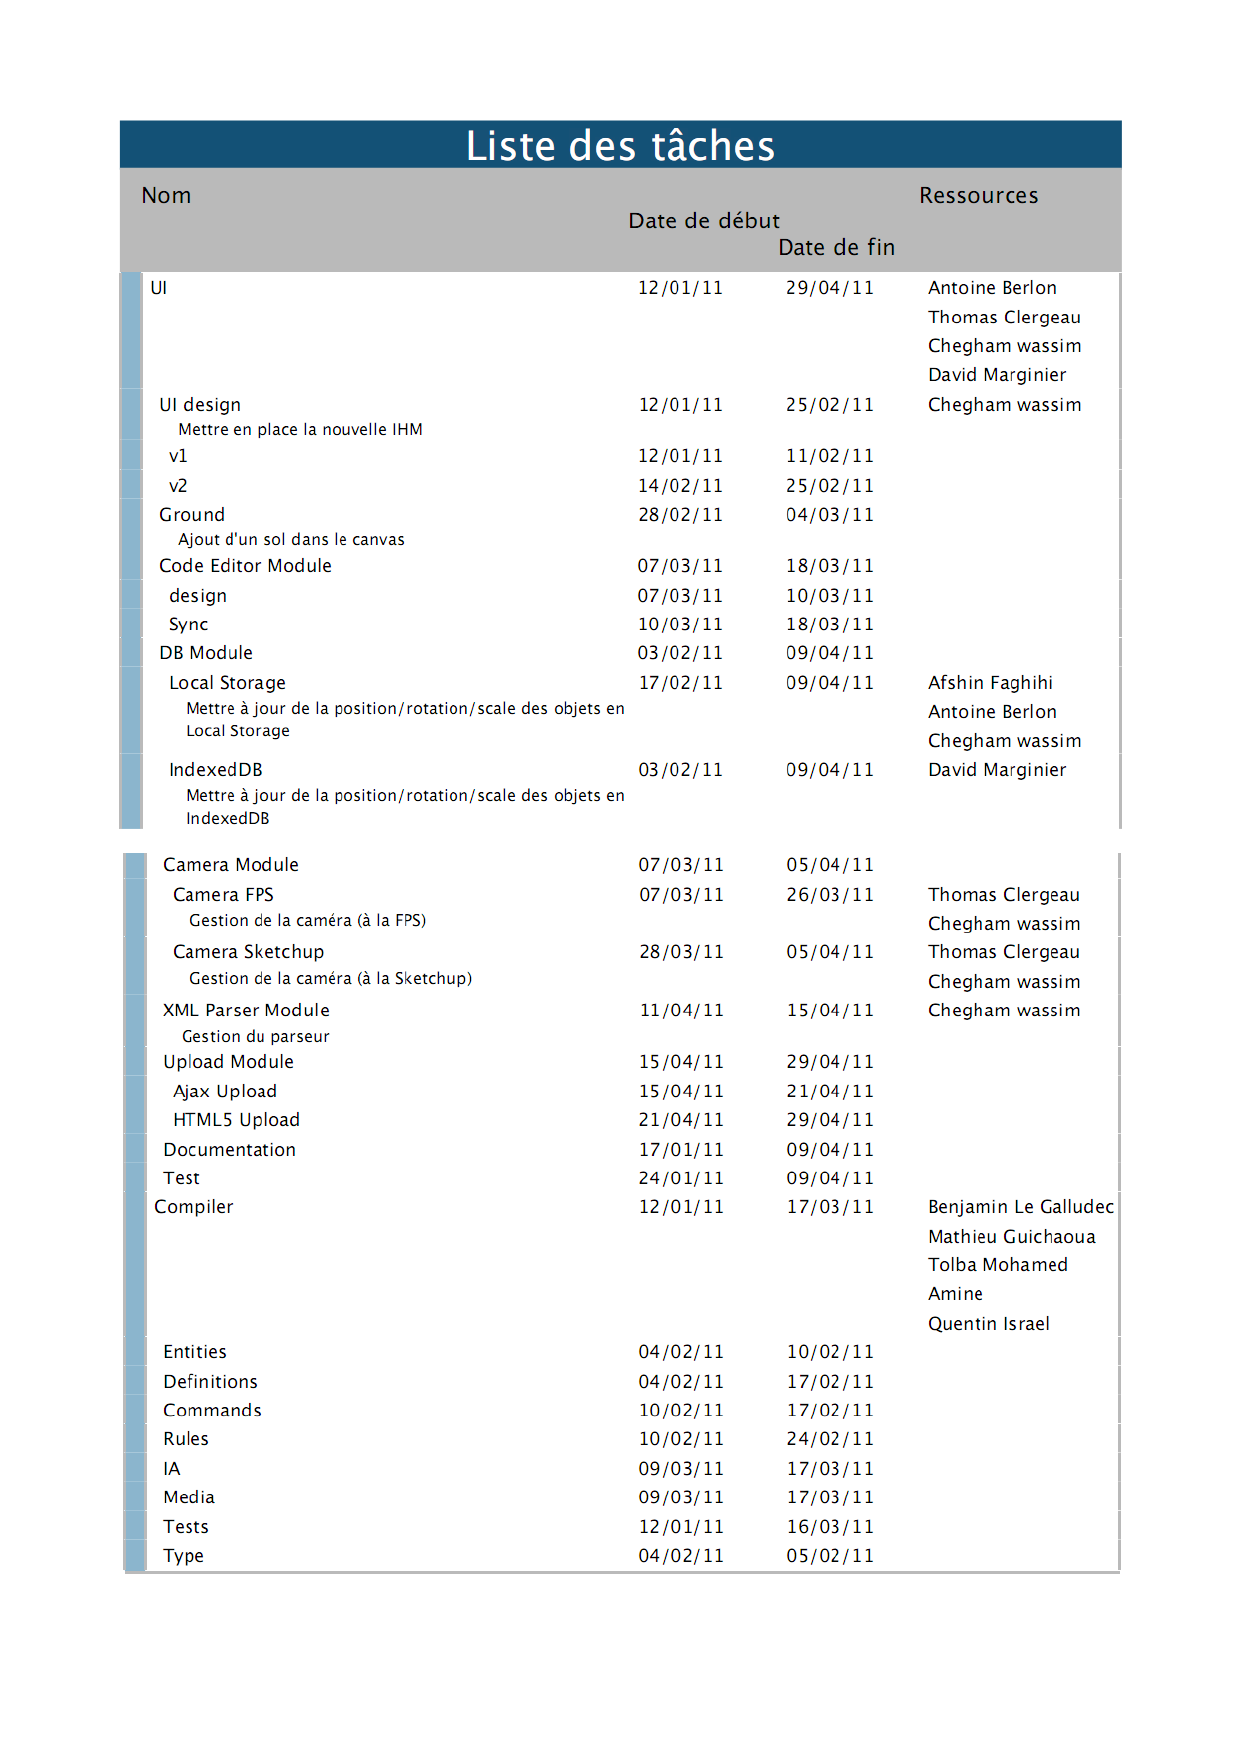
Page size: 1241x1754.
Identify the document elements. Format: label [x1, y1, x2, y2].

picture [118, 118, 1123, 829]
picture [118, 853, 1123, 1576]
